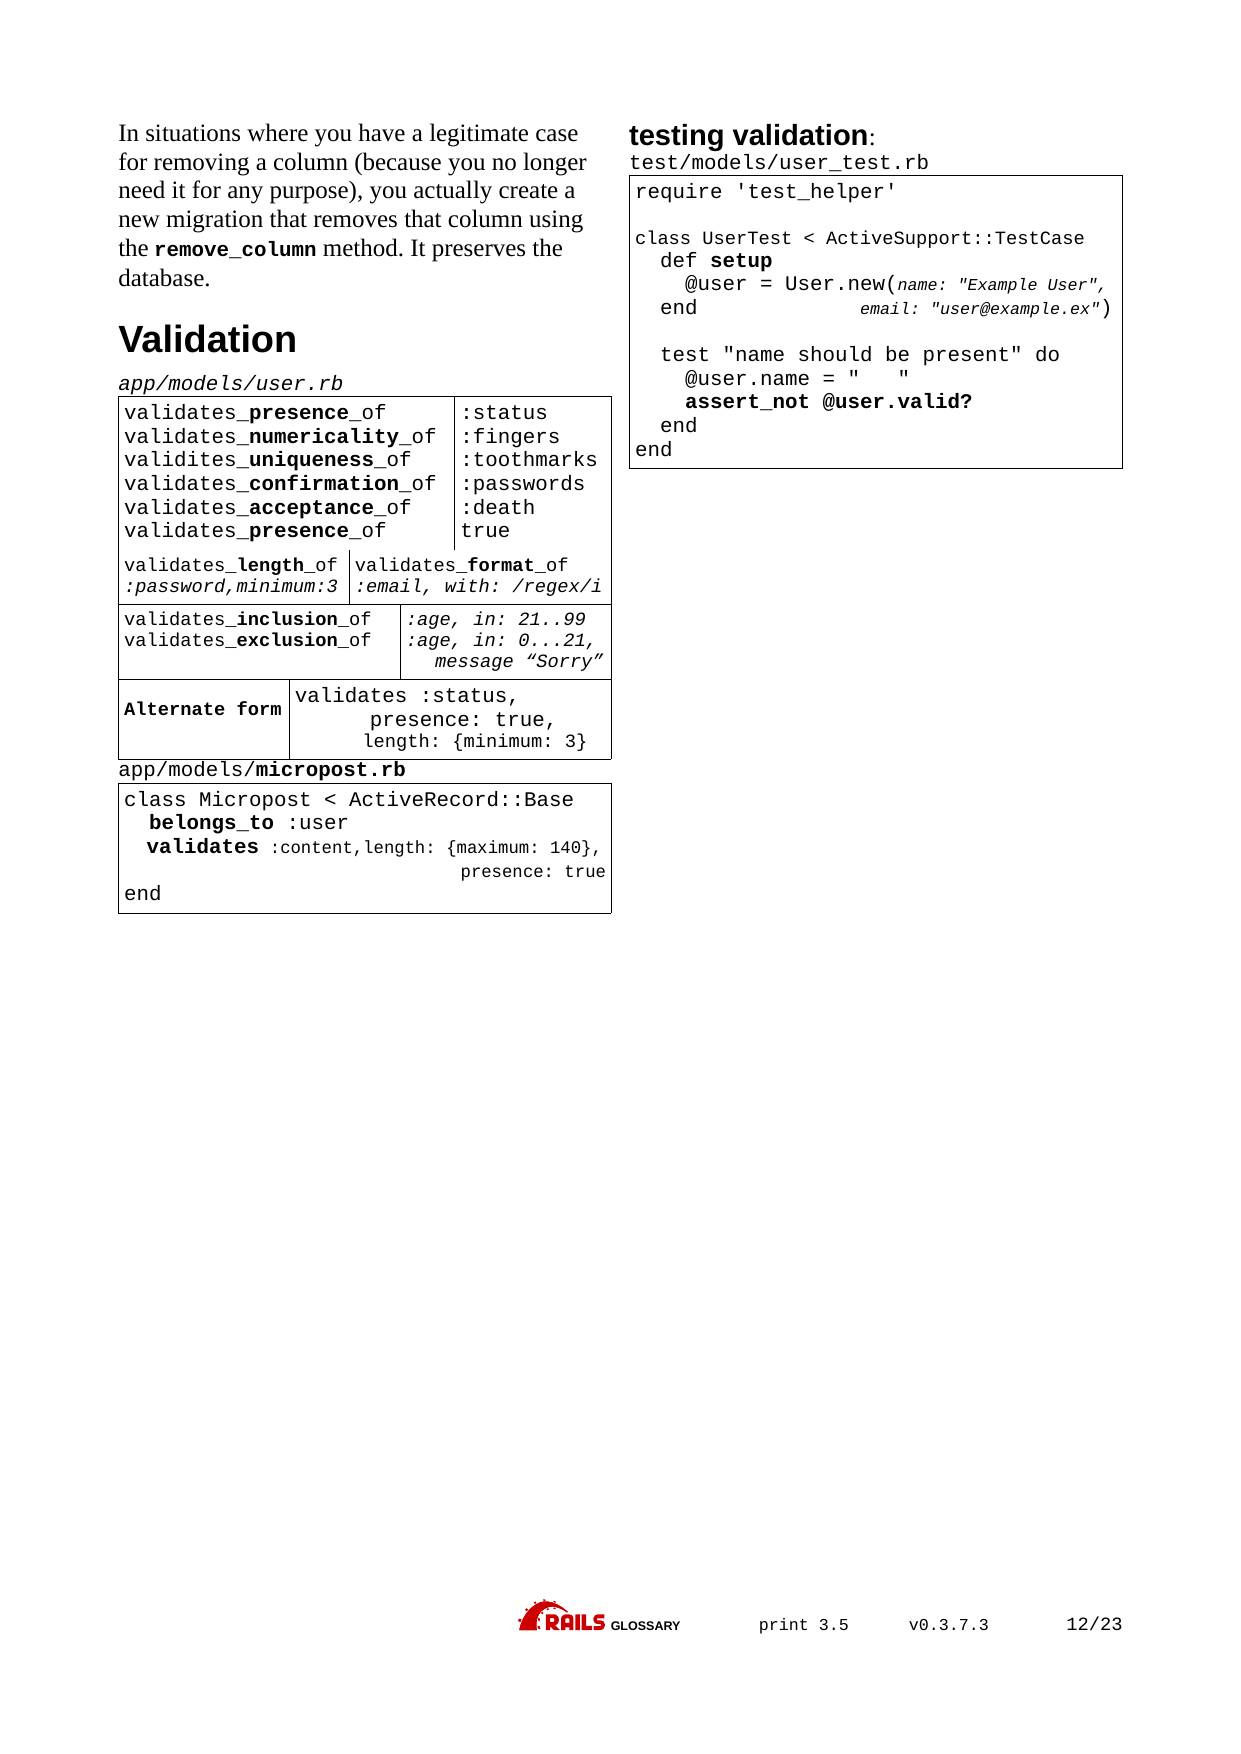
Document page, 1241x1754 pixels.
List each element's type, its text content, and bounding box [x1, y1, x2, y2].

table_cell validates_format_of :email, with: /regex/i [350, 550, 611, 604]
table_cell :age, in: 21..99 :age, in: 0...21, message “Sorry” [401, 605, 611, 679]
table_cell validates_inclusion_of validates_exclusion_of [119, 605, 400, 679]
table_header :status :fingers :toothmarks :passwords :death true [455, 397, 611, 550]
text test/models/user_test.rb [629, 152, 1122, 175]
table_header class Micropost < ActiveRecord::Base belongs_to :user validates :content,length: {maximum: 140}, presence: true end [119, 784, 611, 913]
text app/models/user.rb [118, 373, 611, 396]
table_header require 'test_helper' class UserTest < ActiveSupport::TestCase def setup @user = User.new(name: "Example User", end email: "user@example.ex") test "name should be present" do @user.name = " " assert_not @user.valid? end end [630, 176, 1122, 468]
text testing validation: [629, 118, 1122, 152]
table_header validates_presence_of validates_numericality_of validites_uniqueness_of validates_confirmation_of validates_acceptance_of validates_presence_of [119, 397, 454, 550]
table_header validates :status, presence: true, length: {minimum: 3} [290, 680, 611, 759]
table_header Alternate form [119, 680, 289, 759]
text In situations where you have a legitimate case for removing a column (because you no longer need it for any purpose), you actually create a new migration that removes that column using the remove_column method. It preserves the database. [118, 118, 611, 291]
subtitle Validation [118, 316, 611, 360]
text app/models/micropost.rb [118, 760, 611, 783]
table_cell validates_length_of :password,minimum:3 [119, 550, 349, 604]
